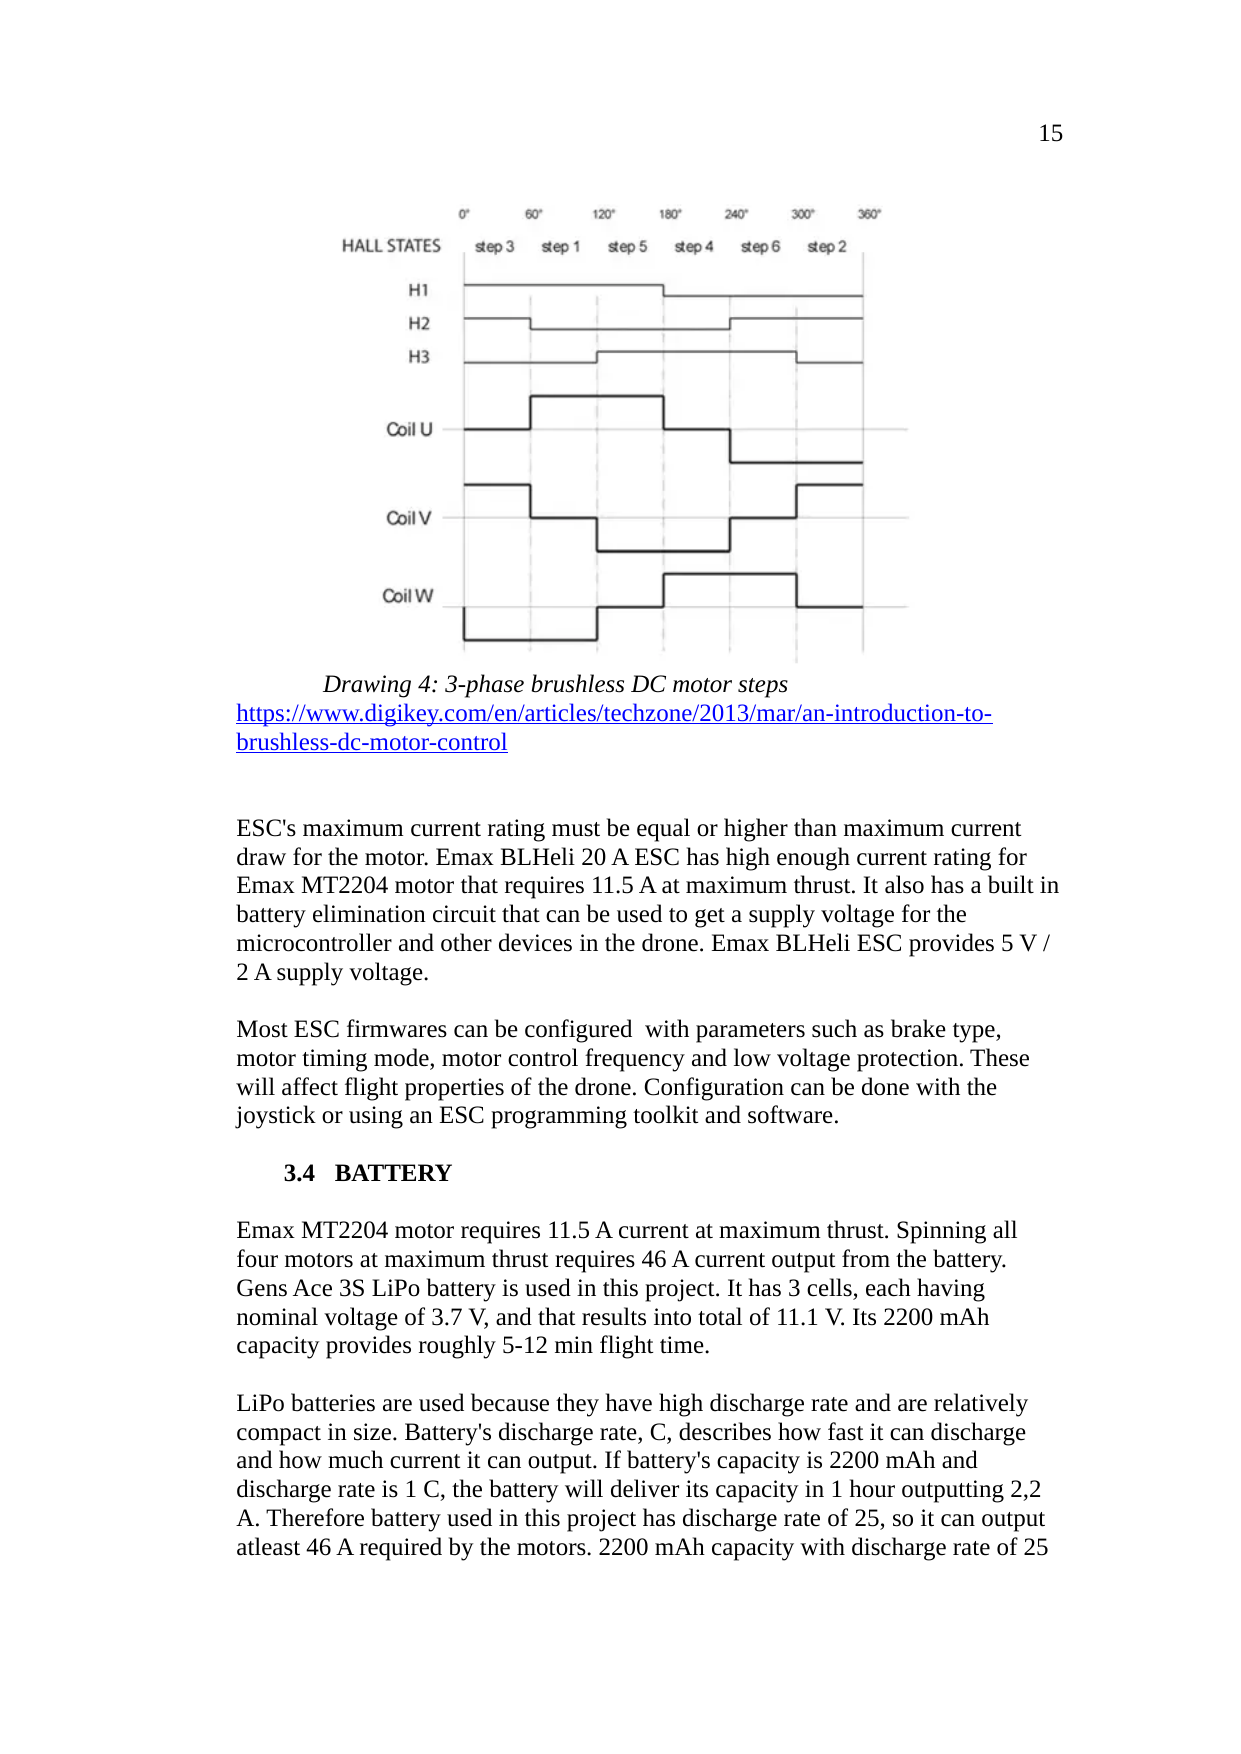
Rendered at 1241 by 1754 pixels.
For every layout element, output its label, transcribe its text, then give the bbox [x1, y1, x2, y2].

text ESC's maximum current rating must be equal or higher than maximum current draw for the motor. Emax BLHeli 20 A ESC has high enough current rating for Emax MT2204 motor that requires 11.5 A at maximum thrust. It also has a built in battery elimination circuit that can be used to get a supply voltage for the microcontroller and other devices in the drone. Emax BLHeli ESC provides 5 V / 2 A supply voltage. [236, 813, 1063, 986]
text Emax MT2204 motor requires 11.5 A current at maximum thrust. Spinning all four motors at maximum thrust requires 46 A current output from the battery. Gens Ace 3S LiPo battery is used in this project. It has 3 cells, each having nominal voltage of 3.7 V, and that results into total of 11.1 V. Its 2200 mAh capacity provides roughly 5-12 min flight time. [236, 1216, 1063, 1359]
text Drawing 4: 3-phase brushless DC motor steps [323, 670, 976, 698]
text https://www.digikey.com/en/articles/techzone/2013/mar/an-introduction-to-brushless-dc-motor-control [236, 177, 1063, 756]
picture [322, 194, 977, 670]
text LiPo batteries are used because they have high discharge rate and are relatively compact in size. Battery's discharge rate, C, describes how fast it can discharge and how much current it can output. If battery's capacity is 2200 mAh and discharge rate is 1 C, the battery will deliver its capacity in 1 hour outputting 2,2 A. Therefore battery used in this project has discharge rate of 25, so it can output atleast 46 A required by the motors. 2200 mAh capacity with discharge rate of 25 [236, 1388, 1063, 1561]
subtitle Battery [283, 1158, 1063, 1187]
text Most ESC firmwares can be configured with parameters such as brake type, motor timing mode, motor control frequency and low voltage protection. These will affect flight properties of the drone. Configuration can be done with the joystick or using an ESC programming toolkit and software. [236, 1014, 1063, 1129]
